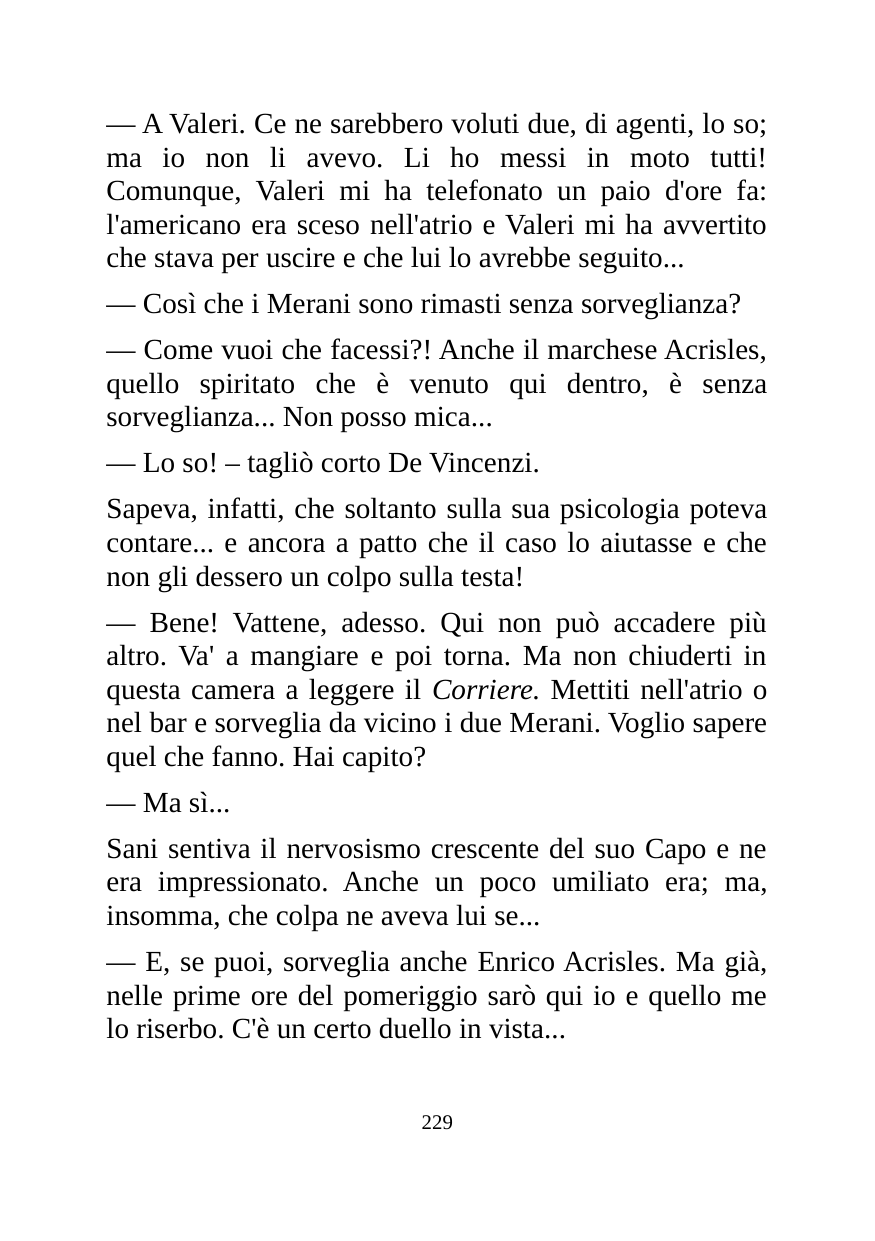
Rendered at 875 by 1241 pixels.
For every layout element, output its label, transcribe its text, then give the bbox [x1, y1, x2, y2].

text Sapeva, infatti, che soltanto sulla sua psicologia poteva contare... e ancora a patto che il caso lo aiutasse e che non gli dessero un colpo sulla testa! [106, 492, 768, 592]
text — Ma sì... [106, 785, 768, 818]
text — E, se puoi, sorveglia anche Enrico Acrisles. Ma già, nelle prime ore del pomeriggio sarò qui io e quello me lo riserbo. C'è un certo duello in vista... [106, 944, 768, 1045]
text — Come vuoi che facessi?! Anche il marchese Acrisles, quello spiritato che è venuto qui dentro, è senza sorveglianza... Non posso mica... [106, 332, 768, 433]
text — Lo so! – tagliò corto De Vincenzi. [106, 446, 768, 479]
text Sani sentiva il nervosismo crescente del suo Capo e ne era impressionato. Anche un poco umiliato era; ma, insomma, che colpa ne aveva lui se... [106, 831, 768, 932]
text — Così che i Merani sono rimasti senza sorveglianza? [106, 286, 768, 320]
text — A Valeri. Ce ne sarebbero voluti due, di agenti, lo so; ma io non li avevo. Li ho messi in moto tutti! Comunque, Valeri mi ha telefonato un paio d'ore fa: l'americano era sceso nell'atrio e Valeri mi ha avvertito che stava per uscire e che lui lo avrebbe seguito... [106, 106, 768, 274]
text — Bene! Vattene, adesso. Qui non può accadere più altro. Va' a mangiare e poi torna. Ma non chiuderti in questa camera a leggere il Corriere. Mettiti nell'atrio o nel bar e sorveglia da vicino i due Merani. Voglio sapere quel che fanno. Hai capito? [106, 605, 768, 772]
